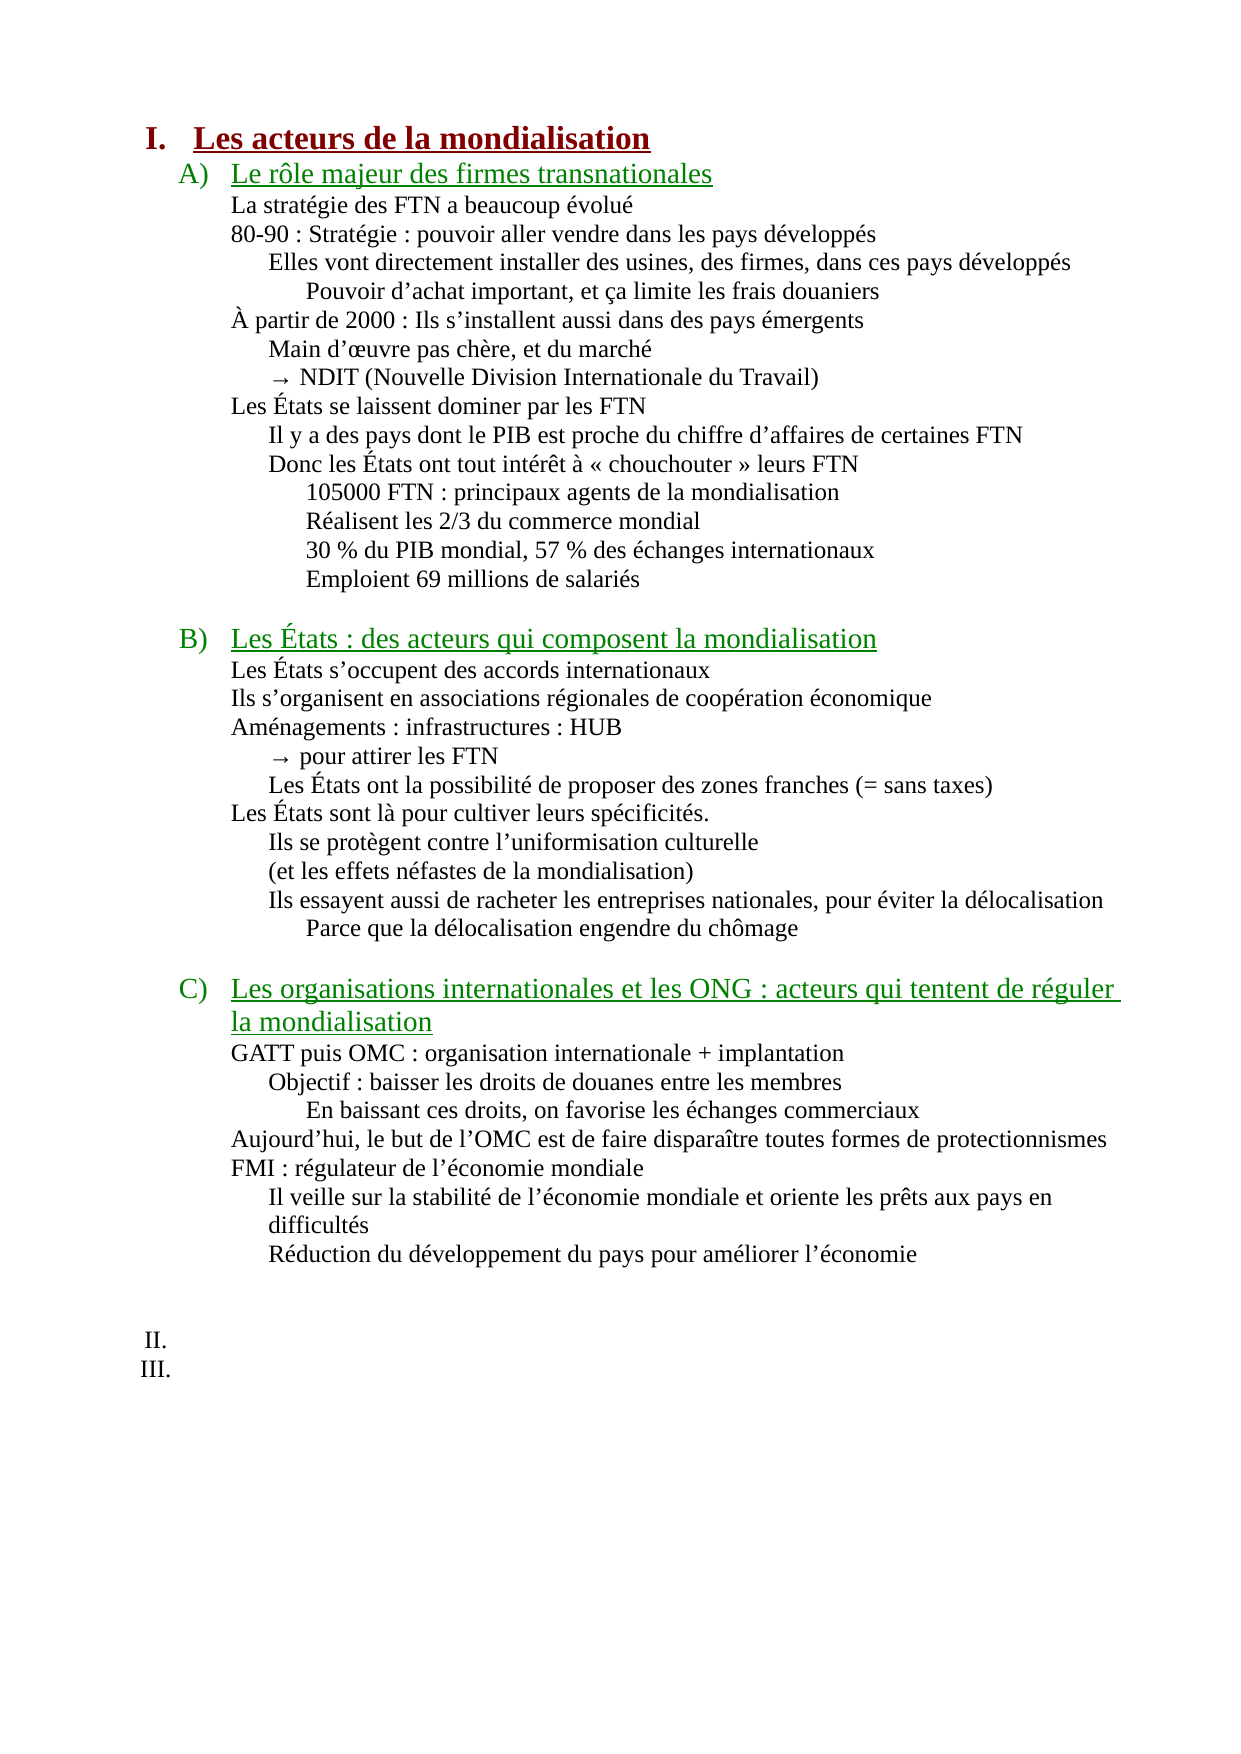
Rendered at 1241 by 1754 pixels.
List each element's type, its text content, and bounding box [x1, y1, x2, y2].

list Aménagements : infrastructures : HUB [193, 712, 1122, 741]
list Elles vont directement installer des usines, des firmes, dans ces pays développés [231, 247, 1122, 276]
list Parce que la délocalisation engendre du chômage [268, 913, 1122, 942]
list Réalisent les 2/3 du commerce mondial [268, 506, 1122, 535]
list Il y a des pays dont le PIB est proche du chiffre d’affaires de certaines FTN [231, 420, 1122, 449]
list Pouvoir d’achat important, et ça limite les frais douaniers [268, 276, 1122, 305]
list FMI : régulateur de l’économie mondiale [193, 1153, 1122, 1182]
list Main d’œuvre pas chère, et du marché [231, 334, 1122, 362]
list Objectif : baisser les droits de douanes entre les membres [231, 1067, 1122, 1096]
list (et les effets néfastes de la mondialisation) [231, 856, 1122, 885]
list Les États ont la possibilité de proposer des zones franches (= sans taxes) [231, 770, 1122, 798]
list Il veille sur la stabilité de l’économie mondiale et oriente les prêts aux pays en difficultés [231, 1182, 1122, 1239]
list Ils s’organisent en associations régionales de coopération économique [193, 683, 1122, 712]
list Les États : des acteurs qui composent la mondialisation [193, 621, 1122, 655]
list 30 % du PIB mondial, 57 % des échanges internationaux [268, 535, 1122, 564]
list 80-90 : Stratégie : pouvoir aller vendre dans les pays développés [193, 219, 1122, 247]
list La stratégie des FTN a beaucoup évolué [193, 190, 1122, 219]
list Aujourd’hui, le but de l’OMC est de faire disparaître toutes formes de protectionnismes [193, 1124, 1122, 1153]
list 105000 FTN : principaux agents de la mondialisation [268, 477, 1122, 506]
list Donc les États ont tout intérêt à « chouchouter » leurs FTN [231, 449, 1122, 477]
list Réduction du développement du pays pour améliorer l’économie [231, 1239, 1122, 1268]
list Ils essayent aussi de racheter les entreprises nationales, pour éviter la délocalisation [231, 885, 1122, 913]
list Les acteurs de la mondialisation [156, 118, 1122, 156]
list Ils se protègent contre l’uniformisation culturelle [231, 827, 1122, 856]
list GATT puis OMC : organisation internationale + implantation [193, 1038, 1122, 1067]
list Emploient 69 millions de salariés [268, 564, 1122, 592]
list En baissant ces droits, on favorise les échanges commerciaux [268, 1096, 1122, 1124]
list Le rôle majeur des firmes transnationales [193, 156, 1122, 190]
list Les États s’occupent des accords internationaux [193, 655, 1122, 683]
list Les États se laissent dominer par les FTN [193, 391, 1122, 420]
list Les États sont là pour cultiver leurs spécificités. [193, 798, 1122, 827]
list → NDIT (Nouvelle Division Internationale du Travail) [231, 362, 1122, 391]
list Les organisations internationales et les ONG : acteurs qui tentent de réguler la mondialisation [193, 971, 1122, 1038]
list À partir de 2000 : Ils s’installent aussi dans des pays émergents [193, 305, 1122, 334]
list → pour attirer les FTN [231, 741, 1122, 770]
